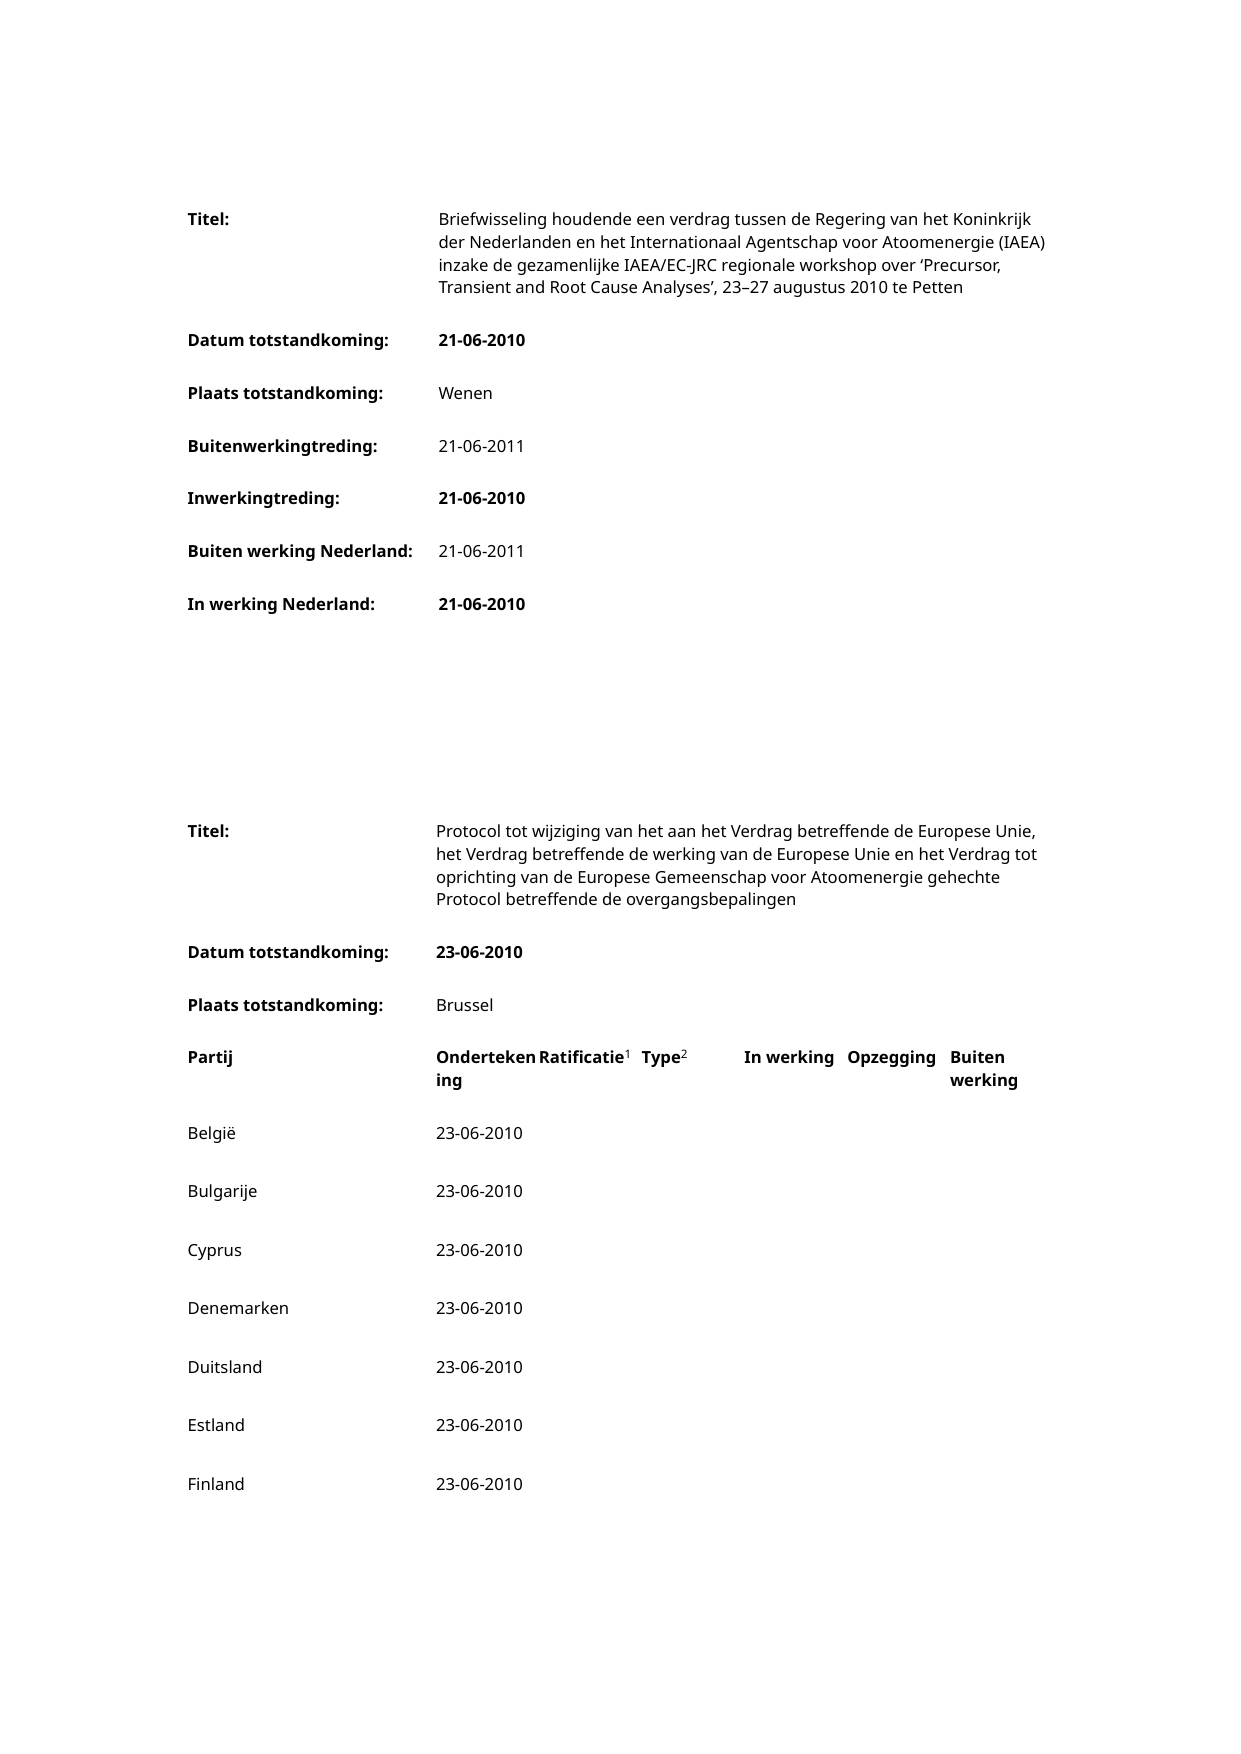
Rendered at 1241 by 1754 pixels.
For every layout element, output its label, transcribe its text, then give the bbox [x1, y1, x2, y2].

table_cell 23-06-2010 [436, 1414, 539, 1472]
table_cell Inwerkingtreding: [188, 487, 438, 539]
table_cell Wenen [438, 381, 1053, 434]
table_cell [641, 1355, 744, 1414]
table_cell Duitsland [188, 1355, 436, 1414]
table_cell [950, 1297, 1053, 1355]
table_cell In werking [744, 1046, 847, 1121]
table_cell 21-06-2011 [438, 540, 1053, 592]
table_cell [744, 1121, 847, 1180]
table_cell [641, 1238, 744, 1297]
table_cell In werking Nederland: [188, 592, 438, 645]
table_cell Opzegging [847, 1046, 950, 1121]
table_cell [744, 1238, 847, 1297]
table_cell [188, 645, 1053, 703]
table_cell België [188, 1121, 436, 1180]
table_cell Buiten werking Nederland: [188, 540, 438, 592]
table_cell 21-06-2010 [438, 329, 1053, 381]
table_cell [539, 1180, 641, 1238]
table_cell Finland [188, 1472, 436, 1531]
table_cell 23-06-2010 [436, 1297, 539, 1355]
table_cell 23-06-2010 [436, 1180, 539, 1238]
table_header Briefwisseling houdende een verdrag tussen de Regering van het Koninkrijk der Nederlanden en het Internationaal Agentschap voor Atoomenergie (IAEA) inzake de gezamenlijke IAEA/EC-JRC regionale workshop over ‘Precursor, Transient and Root Cause Analyses’, 23–27 augustus 2010 te Petten [438, 208, 1053, 329]
table_cell 21-06-2010 [438, 592, 1053, 645]
table_cell [641, 1472, 744, 1531]
table_cell [950, 1355, 1053, 1414]
table_cell [744, 1355, 847, 1414]
table_cell [744, 1297, 847, 1355]
table_cell Buitenwerkingtreding: [188, 434, 438, 487]
table_cell Datum totstandkoming: [188, 329, 438, 381]
table_cell [950, 1121, 1053, 1180]
table_cell Ratificatie1 [539, 1046, 641, 1121]
table_cell 23-06-2010 [436, 1238, 539, 1297]
table_cell [847, 1472, 950, 1531]
table_cell [847, 1121, 950, 1180]
table_cell Ondertekening [436, 1046, 539, 1121]
table_cell [539, 1414, 641, 1472]
table_cell Plaats totstandkoming: [188, 381, 438, 434]
table_cell Bulgarije [188, 1180, 436, 1238]
table_cell [539, 1238, 641, 1297]
table_cell [641, 1180, 744, 1238]
table_cell Denemarken [188, 1297, 436, 1355]
table_cell Estland [188, 1414, 436, 1472]
table_cell [744, 1472, 847, 1531]
table_cell [641, 1297, 744, 1355]
table_cell [847, 1355, 950, 1414]
table_cell [539, 1472, 641, 1531]
table_cell Cyprus [188, 1238, 436, 1297]
table_cell [950, 1238, 1053, 1297]
table_cell [950, 1414, 1053, 1472]
table_cell [950, 1472, 1053, 1531]
table_cell 23-06-2010 [436, 1355, 539, 1414]
table_cell Type2 [641, 1046, 744, 1121]
table_cell [847, 1238, 950, 1297]
table_cell Buiten werking [950, 1046, 1053, 1121]
table_cell [641, 1121, 744, 1180]
table_cell 23-06-2010 [436, 1121, 539, 1180]
table_cell [539, 1355, 641, 1414]
table_cell Datum totstandkoming: Plaats totstandkoming: [188, 941, 436, 1046]
table_cell Partij [188, 1046, 436, 1121]
table_cell [847, 1414, 950, 1472]
table_header Titel: [188, 208, 438, 329]
table_cell [847, 1297, 950, 1355]
table_cell [641, 1414, 744, 1472]
table_cell [847, 1180, 950, 1238]
table_cell [744, 1180, 847, 1238]
table_cell [744, 1414, 847, 1472]
table_cell 23-06-2010 [436, 1472, 539, 1531]
table_cell [539, 1297, 641, 1355]
table_header Titel: [188, 820, 436, 941]
table_cell 23-06-2010 Brussel [436, 941, 1053, 1046]
table_cell [539, 1121, 641, 1180]
table_cell 21-06-2011 [438, 434, 1053, 487]
table_cell [950, 1180, 1053, 1238]
table_cell 21-06-2010 [438, 487, 1053, 539]
table_header Protocol tot wijziging van het aan het Verdrag betreffende de Europese Unie, het Verdrag betreffende de werking van de Europese Unie en het Verdrag tot oprichting van de Europese Gemeenschap voor Atoomenergie gehechte Protocol betreffende de overgangsbepalingen [436, 820, 1053, 941]
